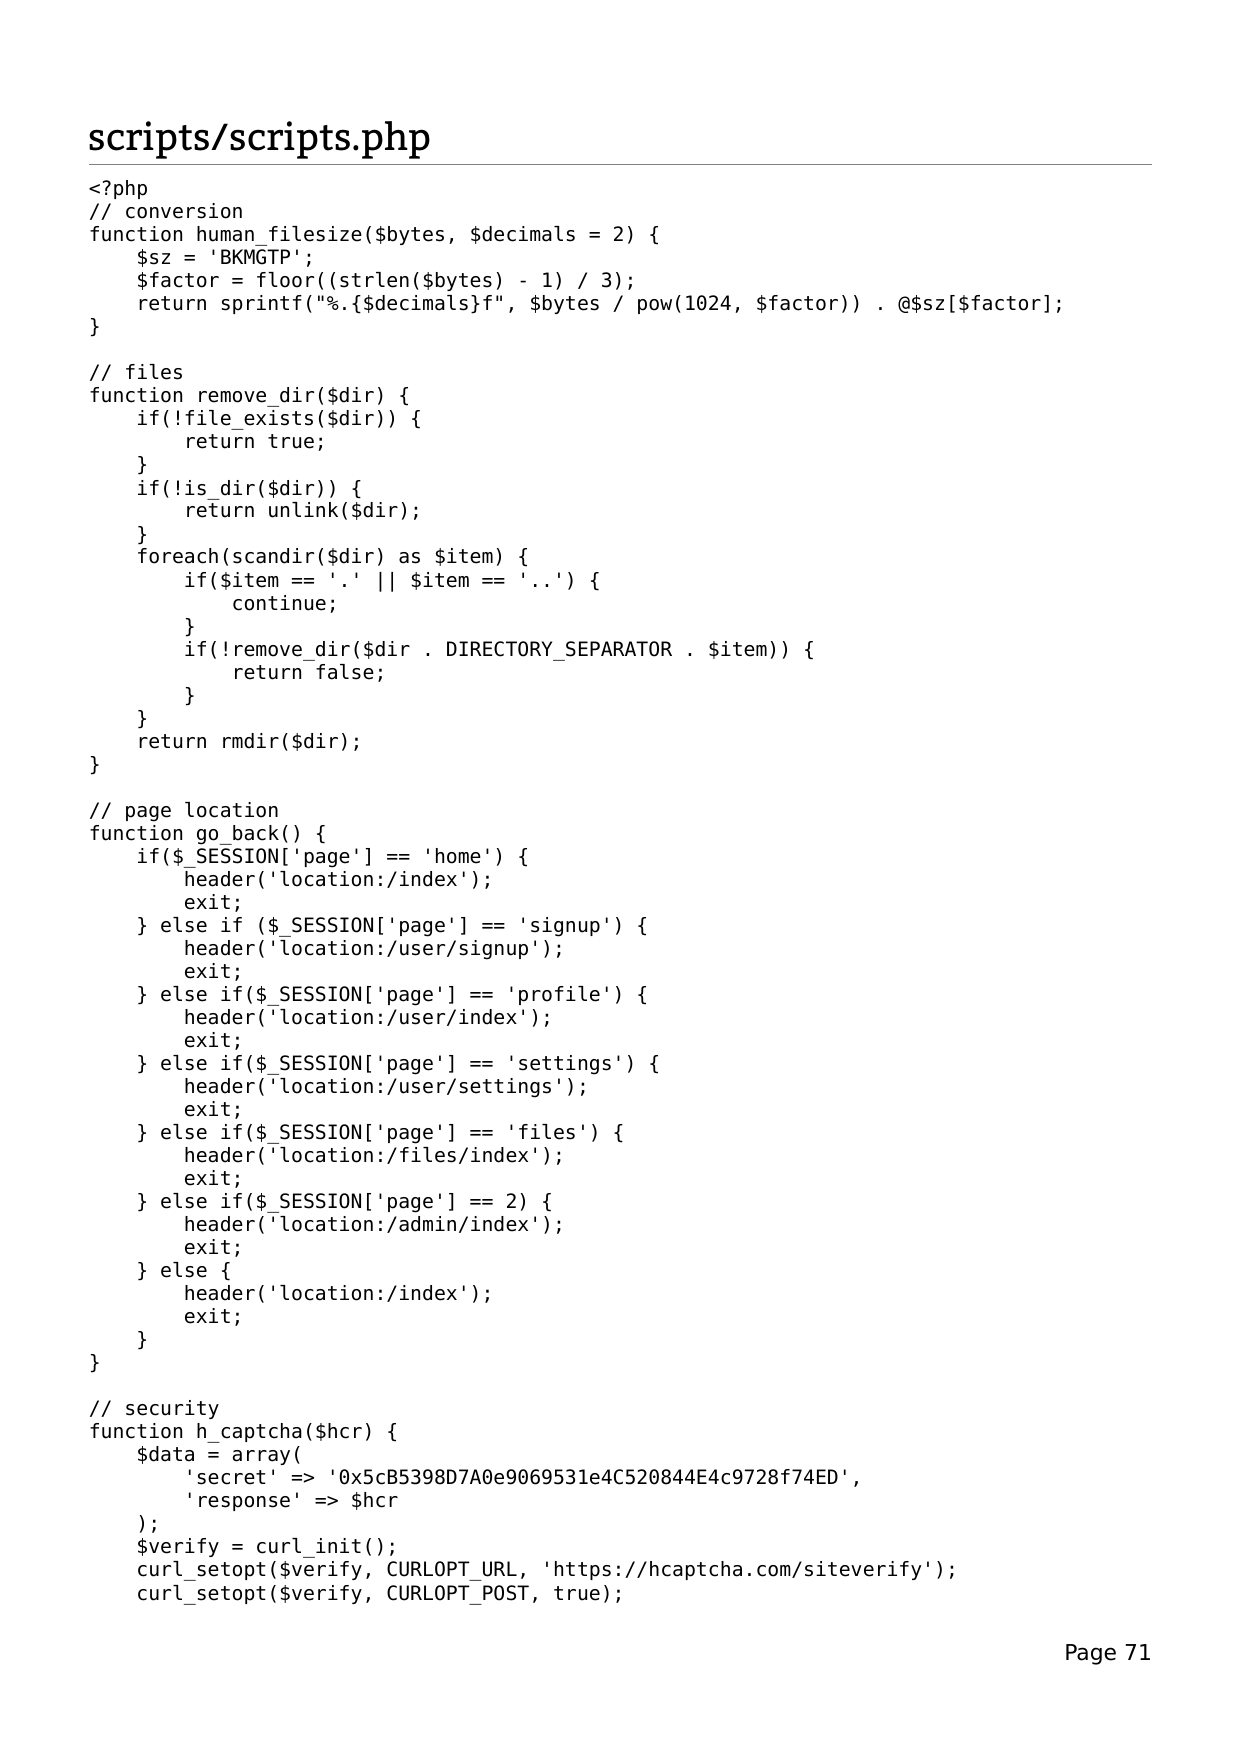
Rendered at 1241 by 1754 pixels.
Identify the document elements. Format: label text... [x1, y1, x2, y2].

text function go_back() { [88, 822, 1152, 845]
text header('location:/user/index'); [88, 1006, 1152, 1029]
text } [88, 1351, 1152, 1374]
text // files [88, 361, 1152, 384]
text exit; [88, 1167, 1152, 1190]
text } else if($_SESSION['page'] == 'settings') { [88, 1052, 1152, 1075]
text return rmdir($dir); [88, 730, 1152, 753]
text } [88, 523, 1152, 546]
text exit; [88, 1305, 1152, 1328]
text if($item == '.' || $item == '..') { [88, 569, 1152, 592]
text return false; [88, 661, 1152, 684]
text header('location:/user/settings'); [88, 1075, 1152, 1098]
text $verify = curl_init(); [88, 1536, 1152, 1558]
text curl_setopt($verify, CURLOPT_POST, true); [88, 1582, 1152, 1604]
text $data = array( [88, 1443, 1152, 1466]
text header('location:/admin/index'); [88, 1213, 1152, 1236]
text header('location:/index'); [88, 868, 1152, 891]
text if(!remove_dir($dir . DIRECTORY_SEPARATOR . $item)) { [88, 638, 1152, 661]
text } [88, 684, 1152, 707]
text function human_filesize($bytes, $decimals = 2) { [88, 223, 1152, 246]
text if($_SESSION['page'] == 'home') { [88, 845, 1152, 868]
text // page location [88, 799, 1152, 822]
text } else if($_SESSION['page'] == 'files') { [88, 1121, 1152, 1144]
text curl_setopt($verify, CURLOPT_URL, 'https://hcaptcha.com/siteverify'); [88, 1558, 1152, 1582]
text $factor = floor((strlen($bytes) - 1) / 3); [88, 269, 1152, 292]
text header('location:/index'); [88, 1282, 1152, 1305]
text 'secret' => '0x5cB5398D7A0e9069531e4C520844E4c9728f74ED', [88, 1466, 1152, 1489]
text function h_captcha($hcr) { [88, 1420, 1152, 1443]
text exit; [88, 1236, 1152, 1259]
text header('location:/user/signup'); [88, 937, 1152, 960]
text continue; [88, 592, 1152, 615]
text exit; [88, 960, 1152, 983]
text } else if($_SESSION['page'] == 'profile') { [88, 983, 1152, 1006]
text foreach(scandir($dir) as $item) { [88, 546, 1152, 569]
text return sprintf("%.{$decimals}f", $bytes / pow(1024, $factor)) . @$sz[$factor]; [88, 292, 1152, 315]
text 'response' => $hcr [88, 1489, 1152, 1512]
text } [88, 1328, 1152, 1351]
text $sz = 'BKMGTP'; [88, 246, 1152, 269]
text } [88, 315, 1152, 338]
text return true; [88, 431, 1152, 453]
text function remove_dir($dir) { [88, 384, 1152, 407]
text if(!file_exists($dir)) { [88, 407, 1152, 431]
subtitle scripts/scripts.php [88, 113, 1152, 165]
text } [88, 615, 1152, 638]
text ); [88, 1512, 1152, 1536]
text } else if($_SESSION['page'] == 2) { [88, 1190, 1152, 1213]
text } else if ($_SESSION['page'] == 'signup') { [88, 914, 1152, 937]
text header('location:/files/index'); [88, 1144, 1152, 1167]
text } [88, 707, 1152, 730]
text return unlink($dir); [88, 499, 1152, 523]
text } [88, 453, 1152, 477]
text } else { [88, 1259, 1152, 1282]
text if(!is_dir($dir)) { [88, 477, 1152, 499]
text exit; [88, 891, 1152, 914]
text <?php [88, 177, 1152, 200]
text exit; [88, 1029, 1152, 1052]
text // security [88, 1397, 1152, 1420]
text exit; [88, 1098, 1152, 1121]
text // conversion [88, 200, 1152, 223]
text } [88, 753, 1152, 776]
